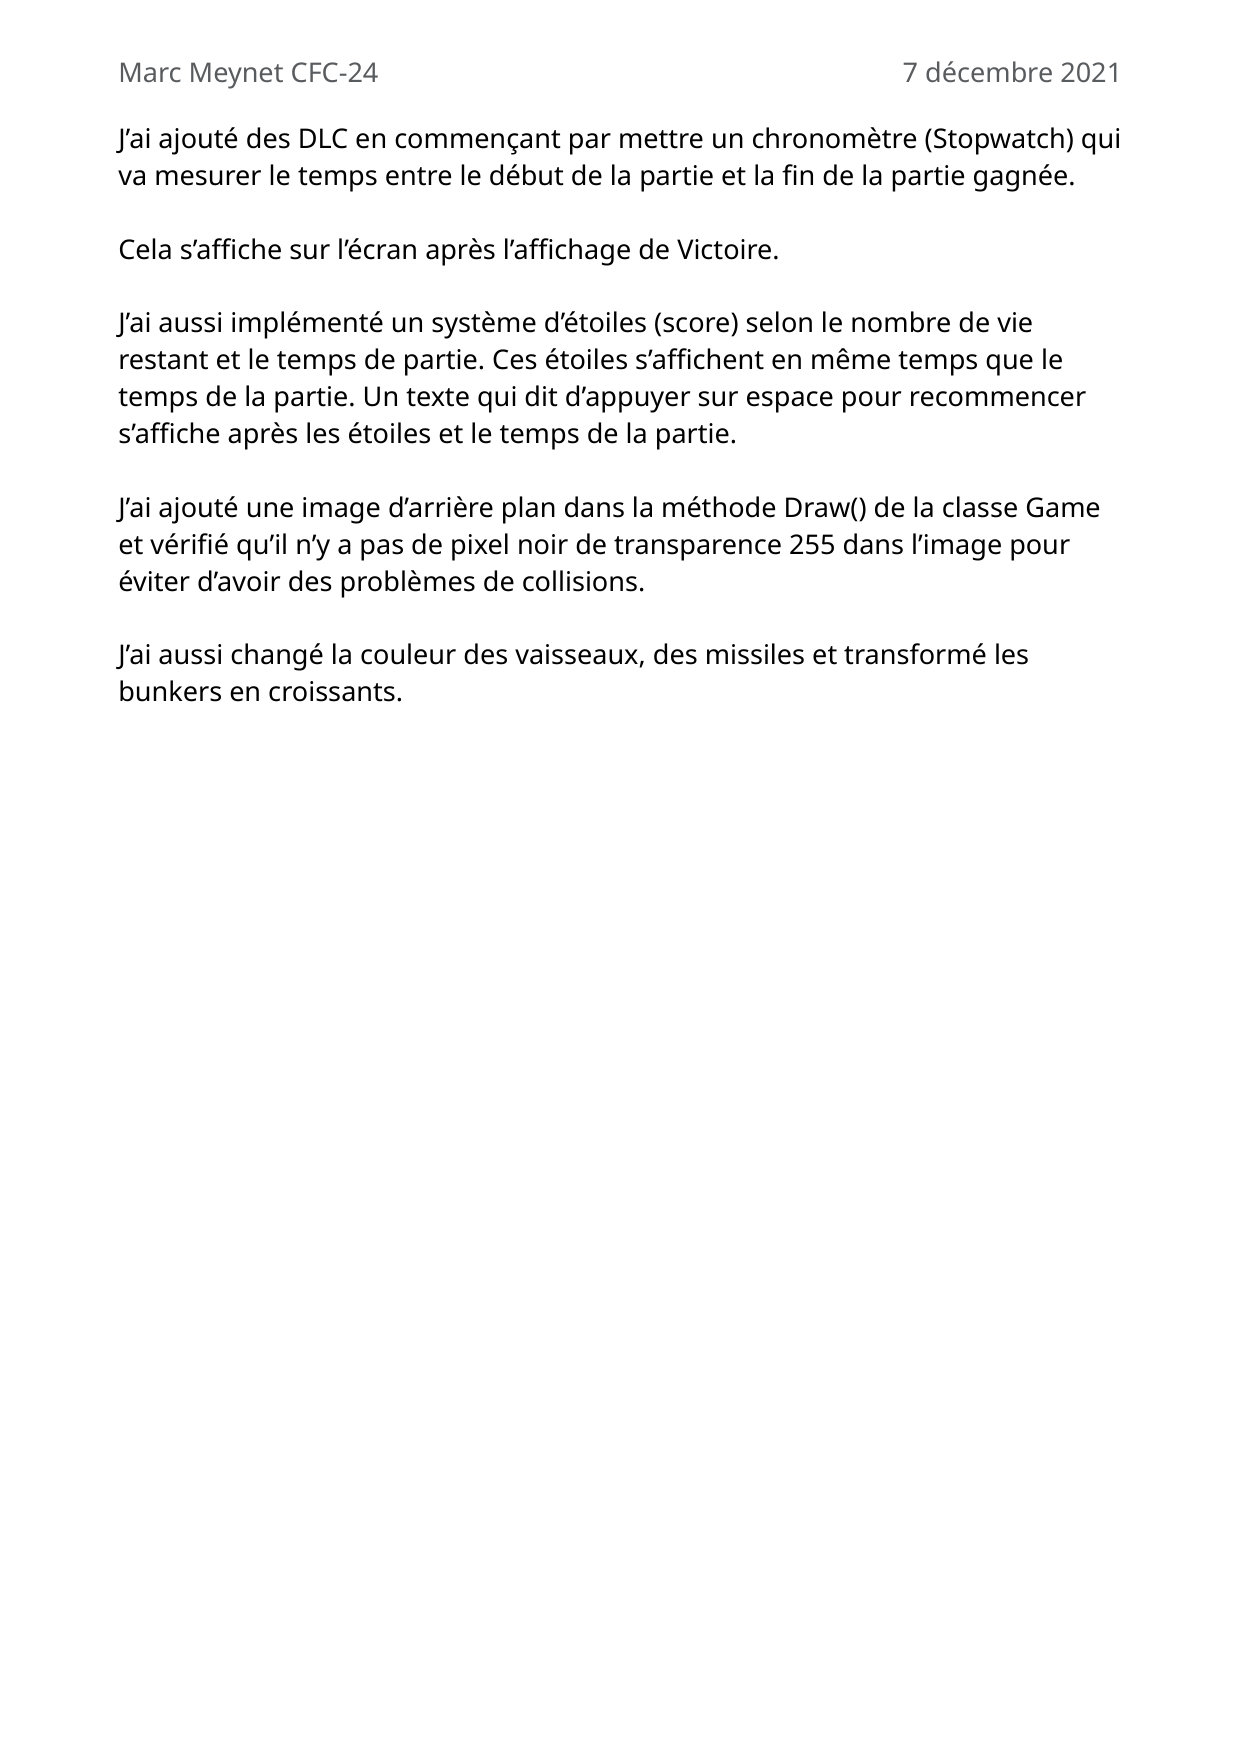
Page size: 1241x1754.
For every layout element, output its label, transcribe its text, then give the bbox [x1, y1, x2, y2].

text J’ai aussi changé la couleur des vaisseaux, des missiles et transformé les bunkers en croissants. [118, 636, 1122, 709]
text J’ai ajouté une image d’arrière plan dans la méthode Draw() de la classe Game et vérifié qu’il n’y a pas de pixel noir de transparence 255 dans l’image pour éviter d’avoir des problèmes de collisions. [118, 488, 1122, 599]
text Cela s’affiche sur l’écran après l’affichage de Victoire. [118, 230, 1122, 267]
text J’ai ajouté des DLC en commençant par mettre un chronomètre (Stopwatch) qui va mesurer le temps entre le début de la partie et la fin de la partie gagnée. [118, 119, 1122, 193]
text J’ai aussi implémenté un système d’étoiles (score) selon le nombre de vie restant et le temps de partie. Ces étoiles s’affichent en même temps que le temps de la partie. Un texte qui dit d’appuyer sur espace pour recommencer s’affiche après les étoiles et le temps de la partie. [118, 304, 1122, 451]
